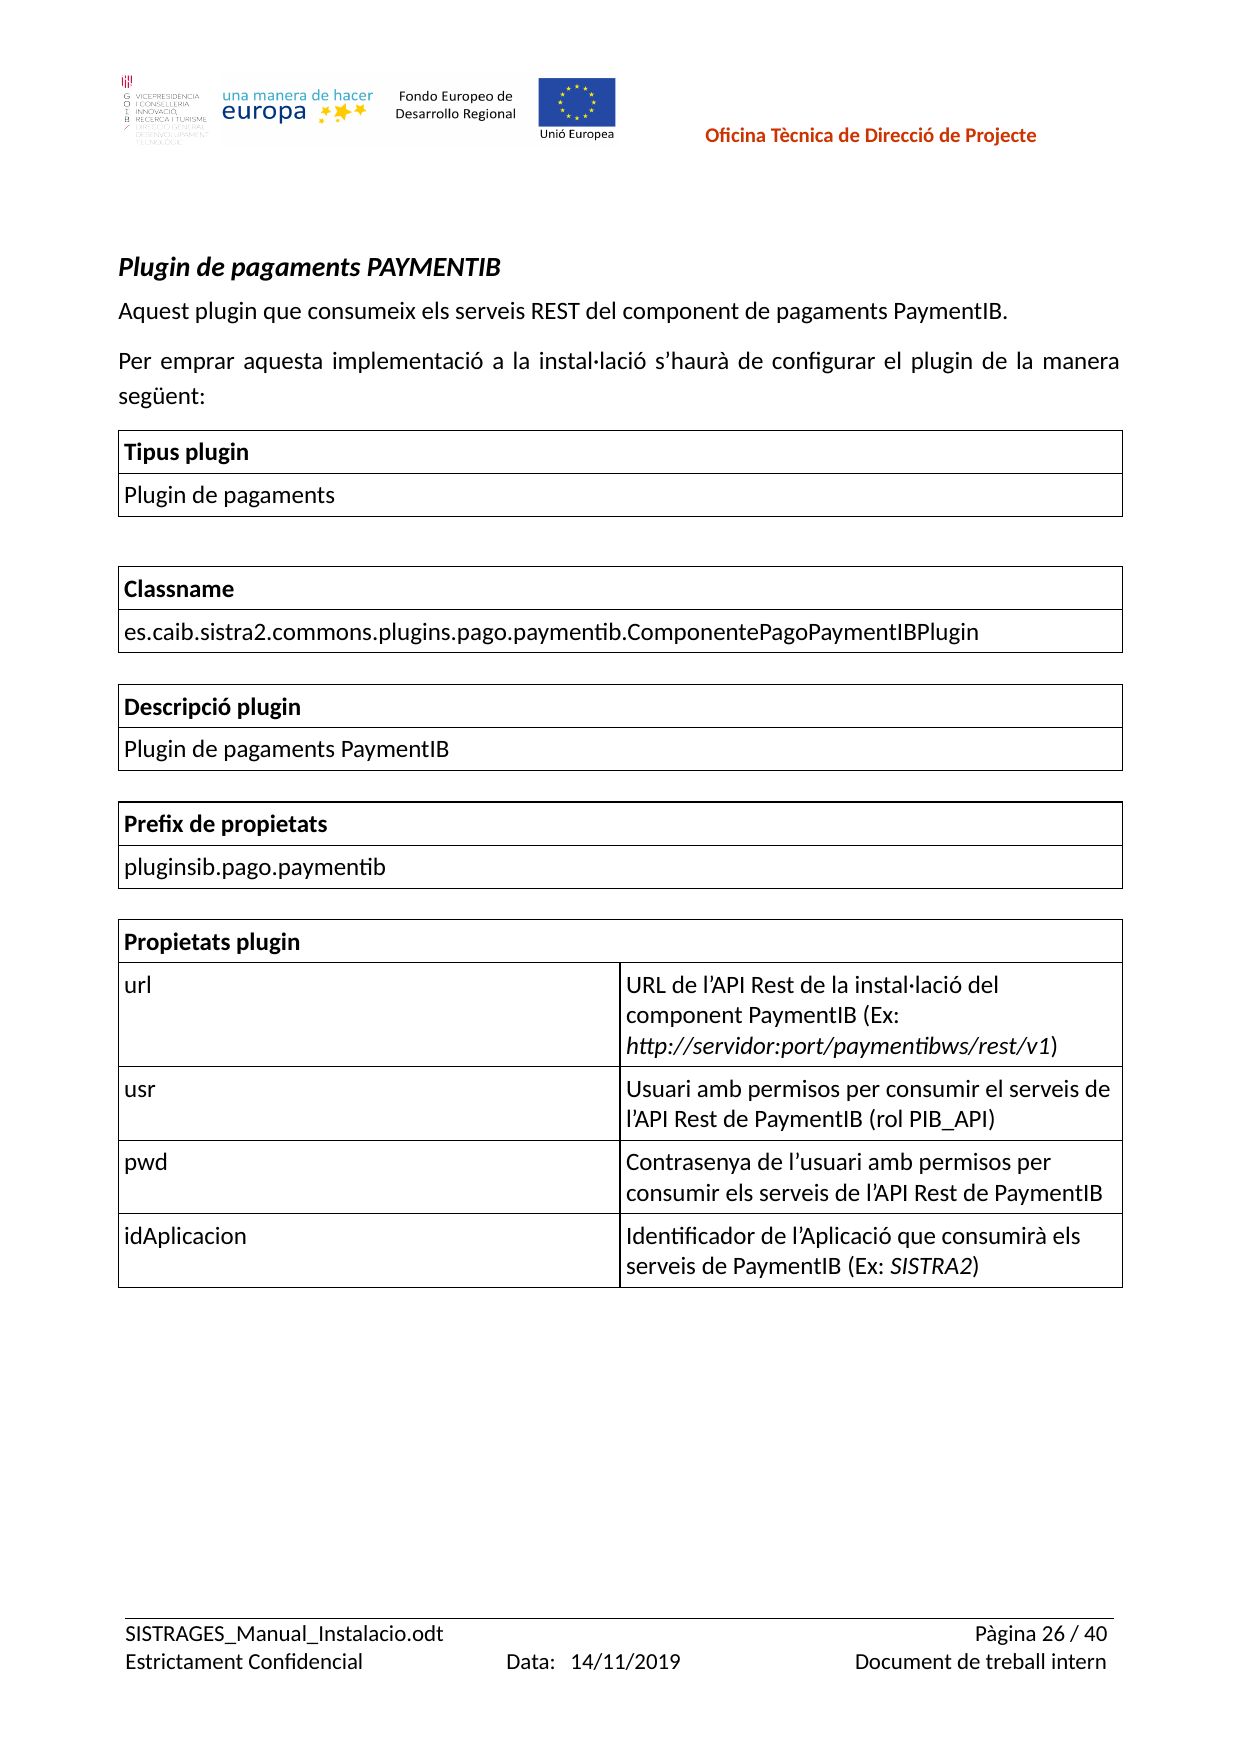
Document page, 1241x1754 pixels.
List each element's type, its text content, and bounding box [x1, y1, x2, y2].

table_header Tipus plugin [119, 431, 1122, 473]
table_cell url [119, 963, 619, 1066]
table_cell Identificador de l’Aplicació que consumirà els serveis de PaymentIB (Ex: SISTRA2) [621, 1214, 1122, 1287]
table_cell URL de l’API Rest de la instal·lació del component PaymentIB (Ex: http://servidor:port/paymentibws/rest/v1) [621, 963, 1122, 1066]
table_cell Usuari amb permisos per consumir el serveis de l’API Rest de PaymentIB (rol PIB_API) [621, 1067, 1122, 1140]
table_header Propietats plugin [119, 920, 1122, 962]
text Per emprar aquesta implementació a la instal·lació s’haurà de configurar el plugin de la manera següent: [118, 345, 1122, 411]
picture [219, 73, 621, 147]
picture [118, 73, 213, 147]
text Aquest plugin que consumeix els serveis REST del component de pagaments PaymentIB. [118, 295, 1122, 326]
table_cell Plugin de pagaments [119, 474, 1122, 516]
table_cell pwd [119, 1141, 619, 1213]
table_cell Contrasenya de l’usuari amb permisos per consumir els serveis de l’API Rest de PaymentIB [621, 1141, 1122, 1213]
table_cell Plugin de pagaments PaymentIB [119, 728, 1122, 770]
table_cell idAplicacion [119, 1214, 619, 1287]
table_cell es.caib.sistra2.commons.plugins.pago.paymentib.ComponentePagoPaymentIBPlugin [119, 610, 1122, 652]
table_header Classname [119, 567, 1122, 609]
table_header Prefix de propietats [119, 803, 1122, 844]
table_cell pluginsib.pago.paymentib [119, 846, 1122, 887]
subtitle Plugin de pagaments PAYMENTIB [118, 249, 1122, 283]
table_cell usr [119, 1067, 619, 1140]
table_header Descripció plugin [119, 685, 1122, 727]
